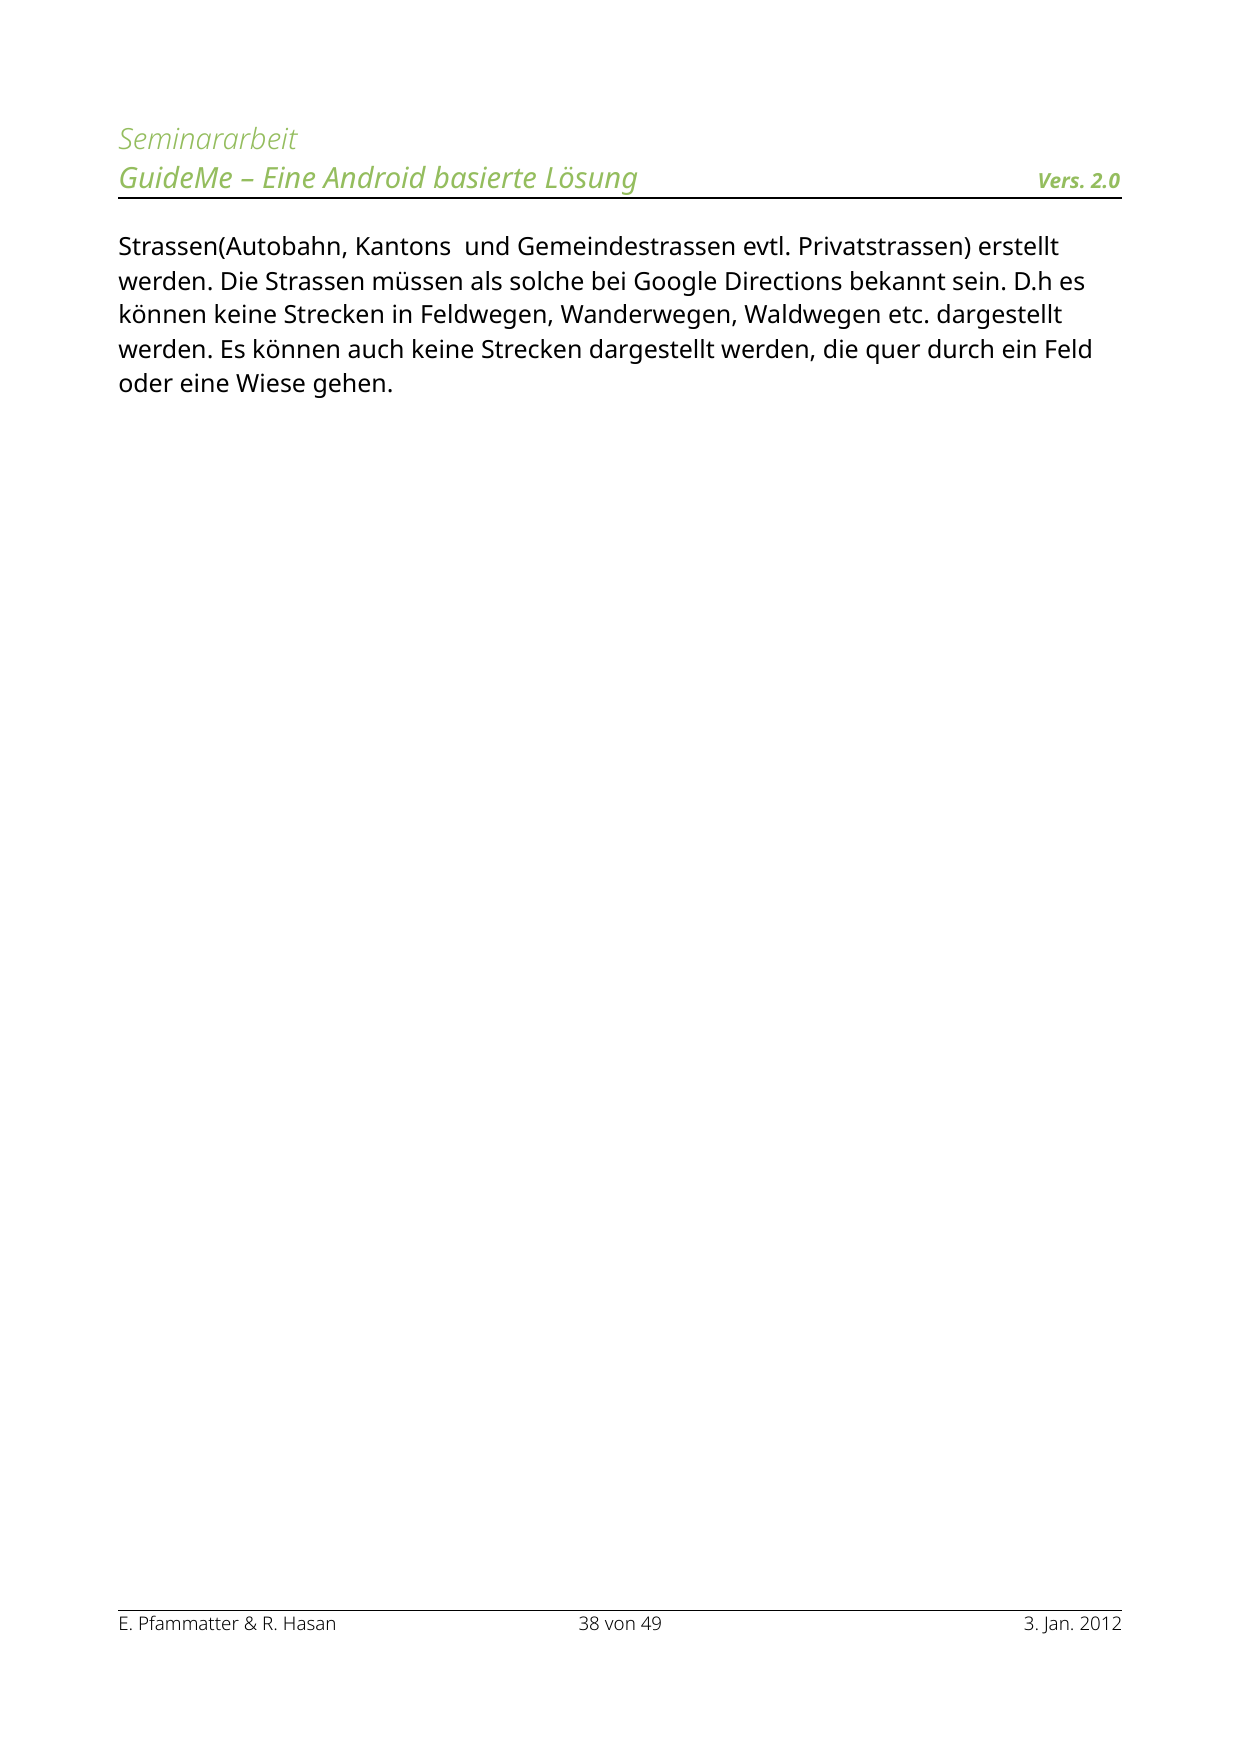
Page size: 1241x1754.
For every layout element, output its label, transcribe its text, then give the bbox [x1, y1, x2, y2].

text Strassen(Autobahn, Kantons und Gemeindestrassen evtl. Privatstrassen) erstellt werden. Die Strassen müssen als solche bei Google Directions bekannt sein. D.h es können keine Strecken in Feldwegen, Wanderwegen, Waldwegen etc. dargestellt werden. Es können auch keine Strecken dargestellt werden, die quer durch ein Feld oder eine Wiese gehen. [118, 229, 1122, 399]
